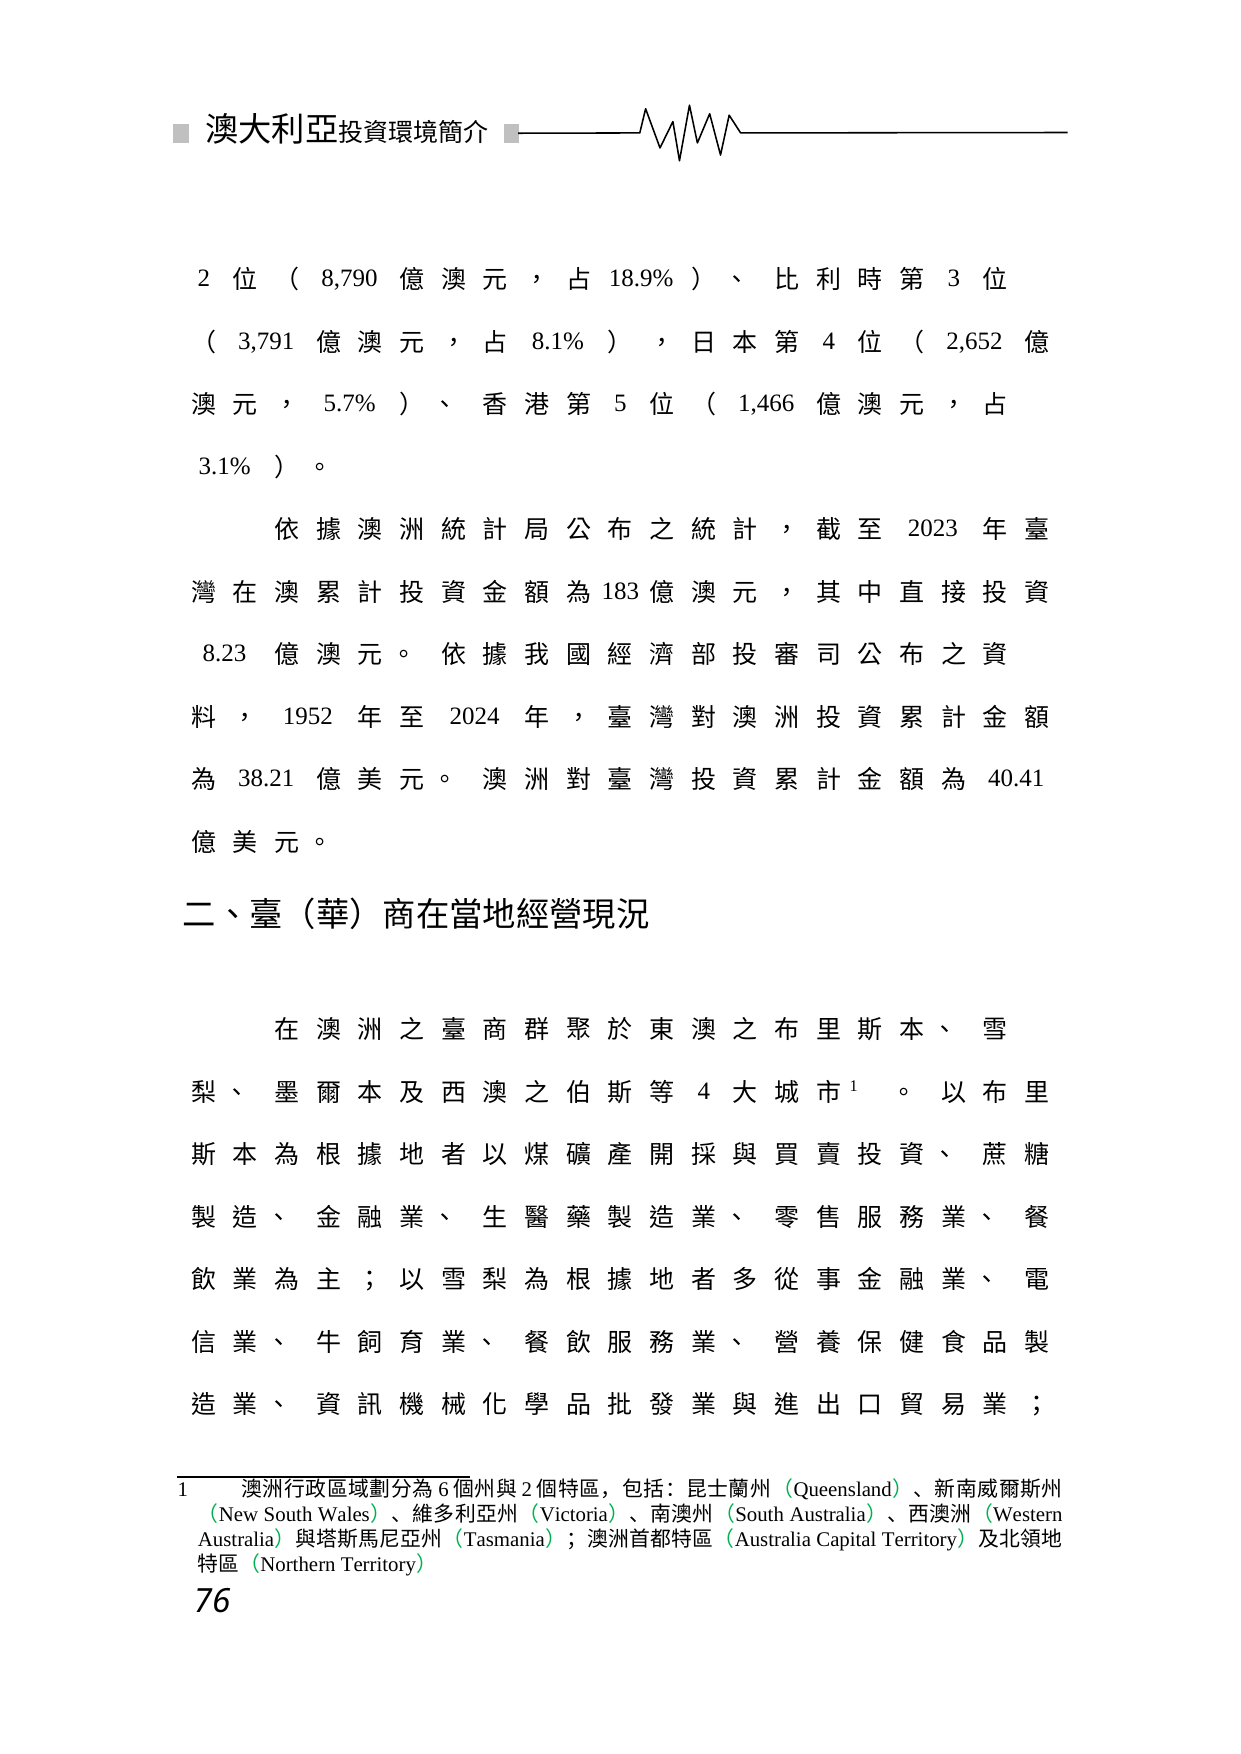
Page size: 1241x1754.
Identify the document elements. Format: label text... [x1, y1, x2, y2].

text 2位（8,790億澳元，占18.9%）、比利時第3位（3,791億澳元，占8.1%），日本第4位（2,652億澳元，5.7%）、香港第5位（1,466億澳元，占3.1%）。 [183, 236, 1058, 486]
text 二、臺（華）商在當地經營現況 [183, 888, 1058, 936]
text 在澳洲之臺商群聚於東澳之布里斯本、雪梨、墨爾本及西澳之伯斯等4大城市。以布里斯本為根據地者以煤礦產開採與買賣投資、蔗糖製造、金融業、生醫藥製造業、零售服務業、餐飲業為主；以雪梨為根據地者多從事金融業、電信業、牛飼育業、餐飲服務業、營養保健食品製造業、資訊機械化學品批發業與進出口貿易業； [183, 986, 1058, 1424]
text 澳洲行政區域劃分為6個州與2個特區，包括：昆士蘭州（Queensland）、新南威爾斯州（New South Wales）、維多利亞州（Victoria）、南澳州（South Australia）、西澳洲（Western Australia）與塔斯馬尼亞州（Tasmania）；澳洲首都特區（Australia Capital Territory）及北領地特區（Northern Territory） [177, 1477, 1063, 1577]
text 依據澳洲統計局公布之統計，截至2023年臺灣在澳累計投資金額為183億澳元，其中直接投資8.23億澳元。依據我國經濟部投審司公布之資料，1952年至2024年，臺灣對澳洲投資累計金額為38.21億美元。澳洲對臺灣投資累計金額為40.41億美元。 [183, 486, 1058, 861]
